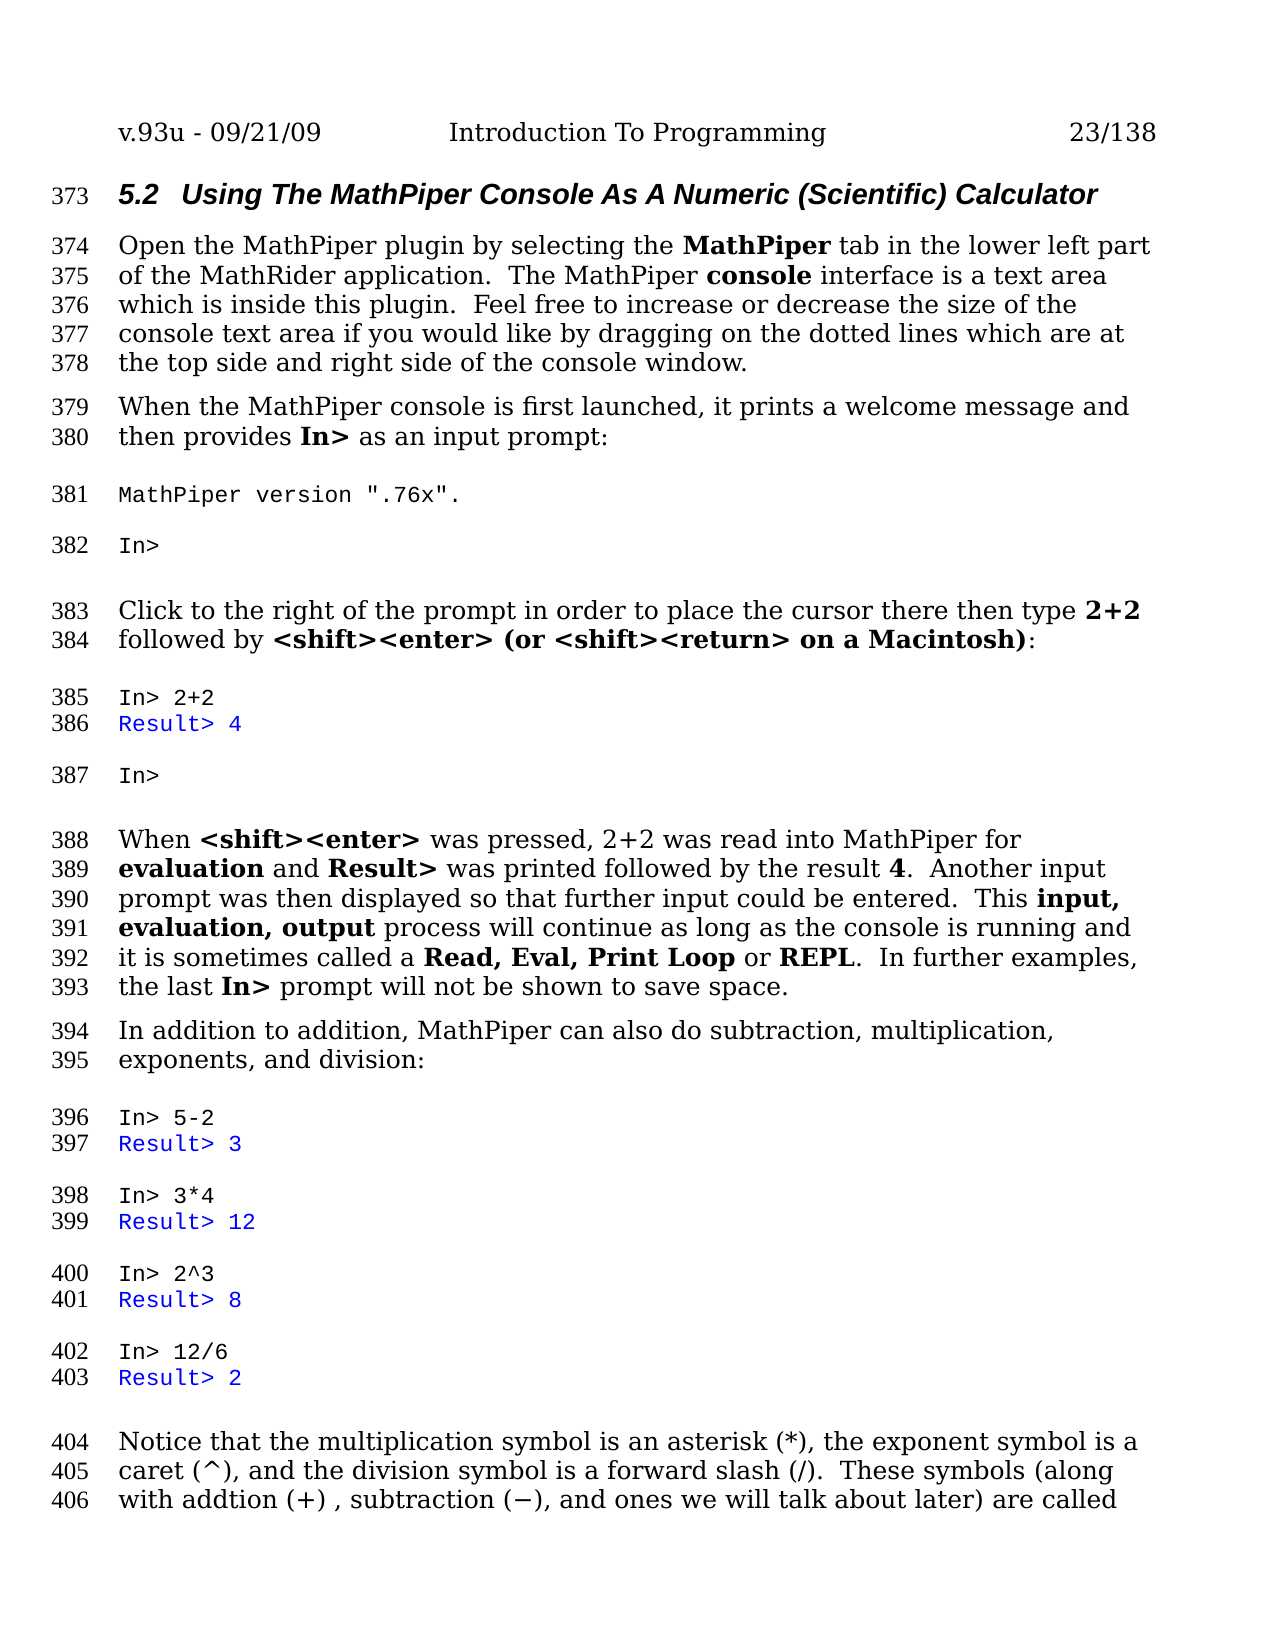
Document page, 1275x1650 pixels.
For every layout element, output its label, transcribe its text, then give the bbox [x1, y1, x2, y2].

text Notice that the multiplication symbol is an asterisk (*), the exponent symbol is a caret (^), and the division symbol is a forward slash (/). These symbols (along with addtion (+) , subtraction (−), and ones we will talk about later) are called [118, 1427, 1157, 1514]
text In> [118, 535, 1157, 561]
text In> 2^3 [118, 1262, 1157, 1288]
text In> 3*4 [118, 1184, 1157, 1210]
text In> 5-2 [118, 1107, 1157, 1133]
text MathPiper version ".76x". [118, 483, 1157, 509]
subtitle Using The MathPiper Console As A Numeric (Scientific) Calculator [118, 177, 1157, 210]
text In addition to addition, MathPiper can also do subtraction, multiplication, exponents, and division: [118, 1016, 1157, 1075]
text In> 12/6 [118, 1340, 1157, 1366]
text Result> 4 [118, 712, 1157, 738]
text Click to the right of the prompt in order to place the cursor there then type 2+2 followed by <shift><enter> (or <shift><return> on a Macintosh): [118, 596, 1157, 654]
text Result> 2 [118, 1366, 1157, 1392]
text Result> 12 [118, 1210, 1157, 1236]
text Result> 8 [118, 1288, 1157, 1314]
text In> [118, 764, 1157, 790]
text Open the MathPiper plugin by selecting the MathPiper tab in the lower left part of the MathRider application. The MathPiper console interface is a text area which is inside this plugin. Feel free to increase or decrease the size of the console text area if you would like by dragging on the dotted lines which are at the top side and right side of the console window. [118, 231, 1157, 377]
text When the MathPiper console is first launched, it prints a welcome message and then provides In> as an input prompt: [118, 392, 1157, 451]
text When <shift><enter> was pressed, 2+2 was read into MathPiper for evaluation and Result> was printed followed by the result 4. Another input prompt was then displayed so that further input could be entered. This input, evaluation, output process will continue as long as the console is running and it is sometimes called a Read, Eval, Print Loop or REPL. In further examples, the last In> prompt will not be shown to save space. [118, 825, 1157, 1001]
text In> 2+2 [118, 686, 1157, 712]
text Result> 3 [118, 1133, 1157, 1158]
